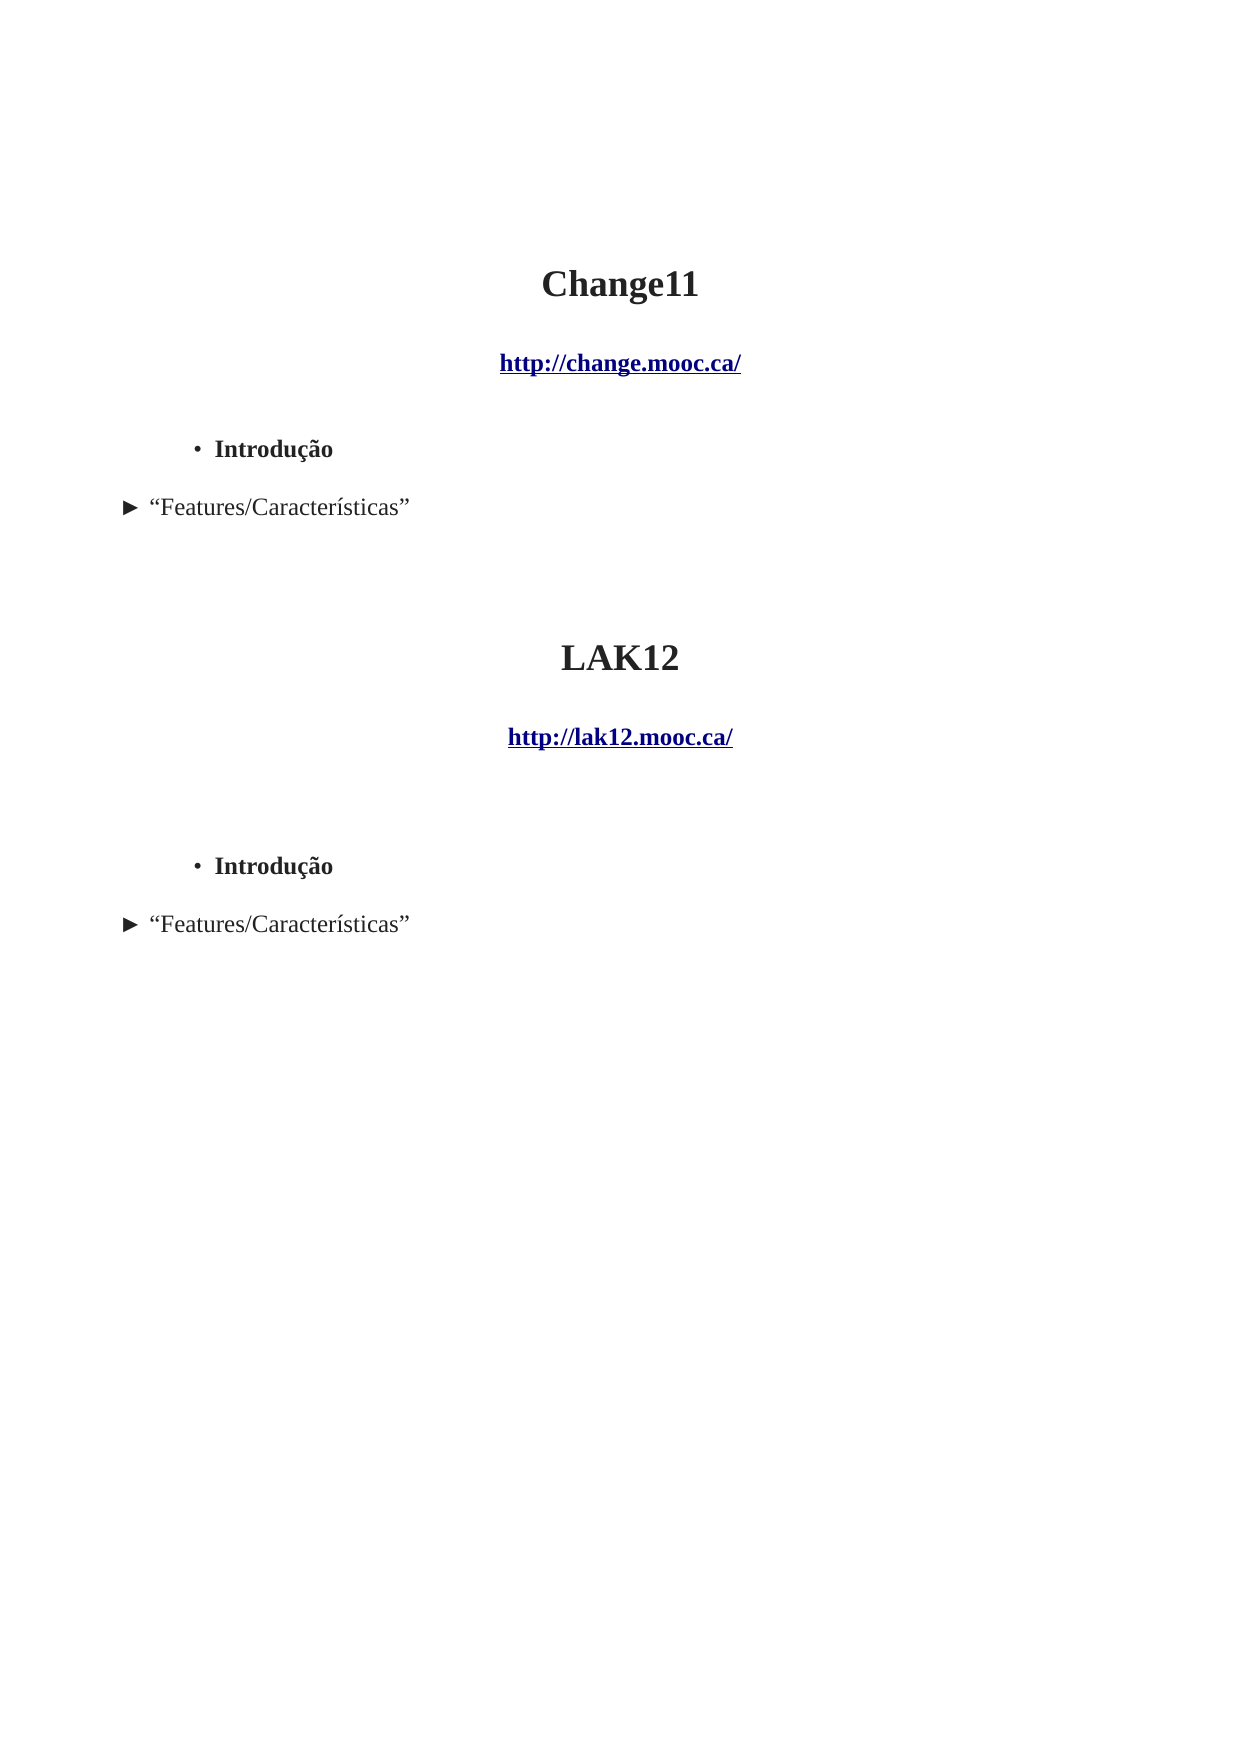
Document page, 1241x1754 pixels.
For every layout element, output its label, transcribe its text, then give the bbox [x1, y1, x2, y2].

text http://change.mooc.ca/ [118, 348, 1122, 377]
text LAK12 [118, 636, 1122, 679]
list • Introdução [156, 434, 1122, 463]
text http://lak12.mooc.ca/ [118, 722, 1122, 751]
list • Introdução [156, 851, 1122, 880]
text ► “Features/Características” [118, 909, 1122, 937]
text Change11 [118, 262, 1122, 305]
text ► “Features/Características” [118, 492, 1122, 521]
